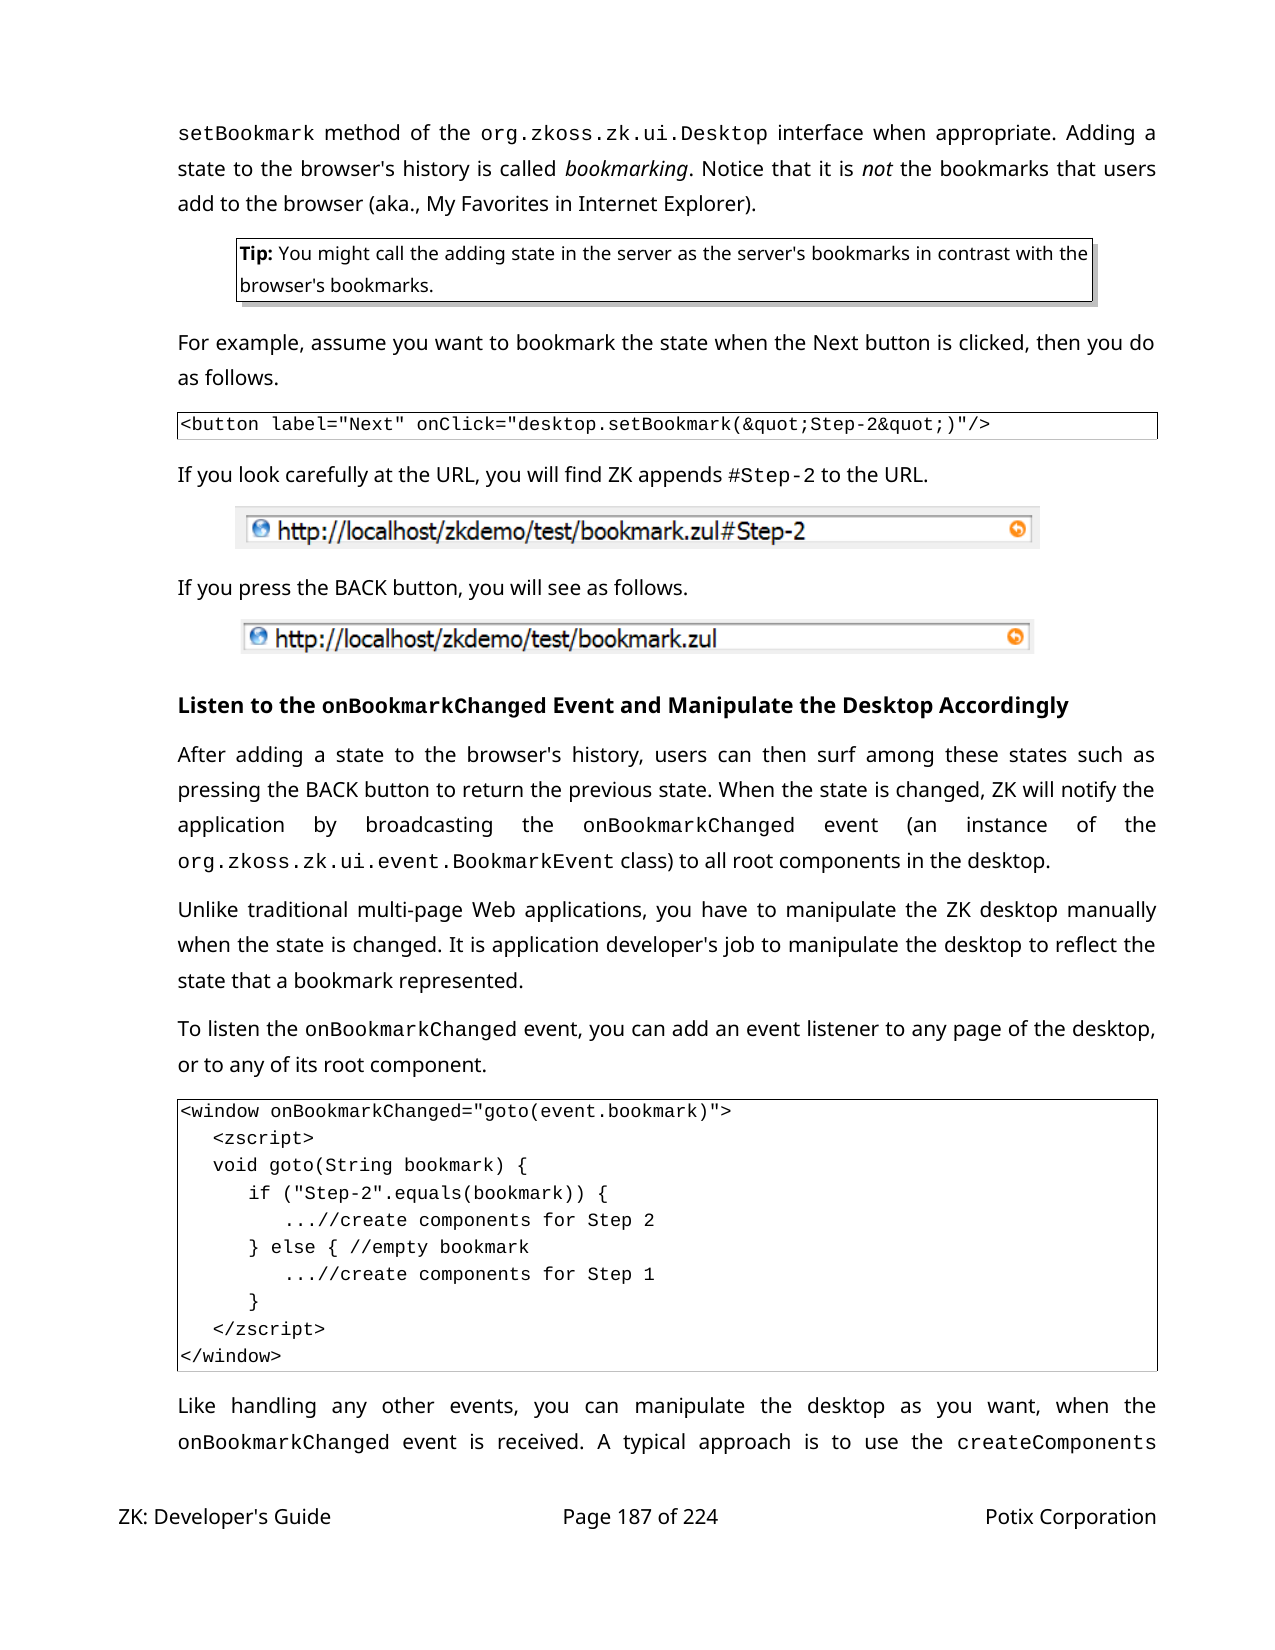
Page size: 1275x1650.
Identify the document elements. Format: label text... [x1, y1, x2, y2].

text <window onBookmarkChanged="goto(event.bookmark)"> [178, 1100, 1157, 1123]
text <zscript> [178, 1126, 1157, 1150]
text </zscript> [178, 1316, 1157, 1341]
text Unlike traditional multi-page Web applications, you have to manipulate the ZK desktop manually when the state is changed. It is application developer's job to manipulate the desktop to reflect the state that a bookmark represented. [177, 895, 1157, 994]
text Tip: You might call the adding state in the server as the server's bookmarks in contrast with the browser's bookmarks. [237, 239, 1092, 301]
text } else { //empty bookmark [178, 1235, 1157, 1259]
text setBookmark method of the org.zkoss.zk.ui.Desktop interface when appropriate. Adding a state to the browser's history is called bookmarking. Notice that it is not the bookmarks that users add to the browser (aka., My Favorites in Internet Explorer). [177, 118, 1157, 217]
text void goto(String bookmark) { [178, 1153, 1157, 1178]
text To listen the onBookmarkChanged event, you can add an event listener to any page of the desktop, or to any of its root component. [177, 1014, 1157, 1078]
text ...//create components for Step 1 [178, 1262, 1157, 1286]
text <button label="Next" onClick="desktop.setBookmark(&quot;Step-2&quot;)"/> [178, 413, 1157, 439]
picture [235, 506, 1040, 549]
text } [178, 1289, 1157, 1313]
text </window> [178, 1344, 1157, 1371]
text If you look carefully at the URL, you will find ZK appends #Step-2 to the URL. [177, 460, 1157, 488]
subtitle Listen to the onBookmarkChanged Event and Manipulate the Desktop Accordingly [177, 644, 1157, 719]
picture [240, 619, 1035, 654]
text ...//create components for Step 2 [178, 1208, 1157, 1232]
text If you press the BACK button, you will see as follows. [177, 573, 1157, 601]
text Like handling any other events, you can manipulate the desktop as you want, when the onBookmarkChanged event is received. A typical approach is to use the createComponents [177, 1392, 1157, 1455]
text After adding a state to the browser's history, users can then surf among these states such as pressing the BACK button to return the previous state. When the state is changed, ZK will notify the application by broadcasting the onBookmarkChanged event (an instance of the org.zkoss.zk.ui.event.BookmarkEvent class) to all root components in the desktop. [177, 740, 1157, 875]
text For example, assume you want to bookmark the state when the Next button is clicked, then you do as follows. [177, 328, 1157, 391]
text if ("Step-2".equals(bookmark)) { [178, 1181, 1157, 1205]
